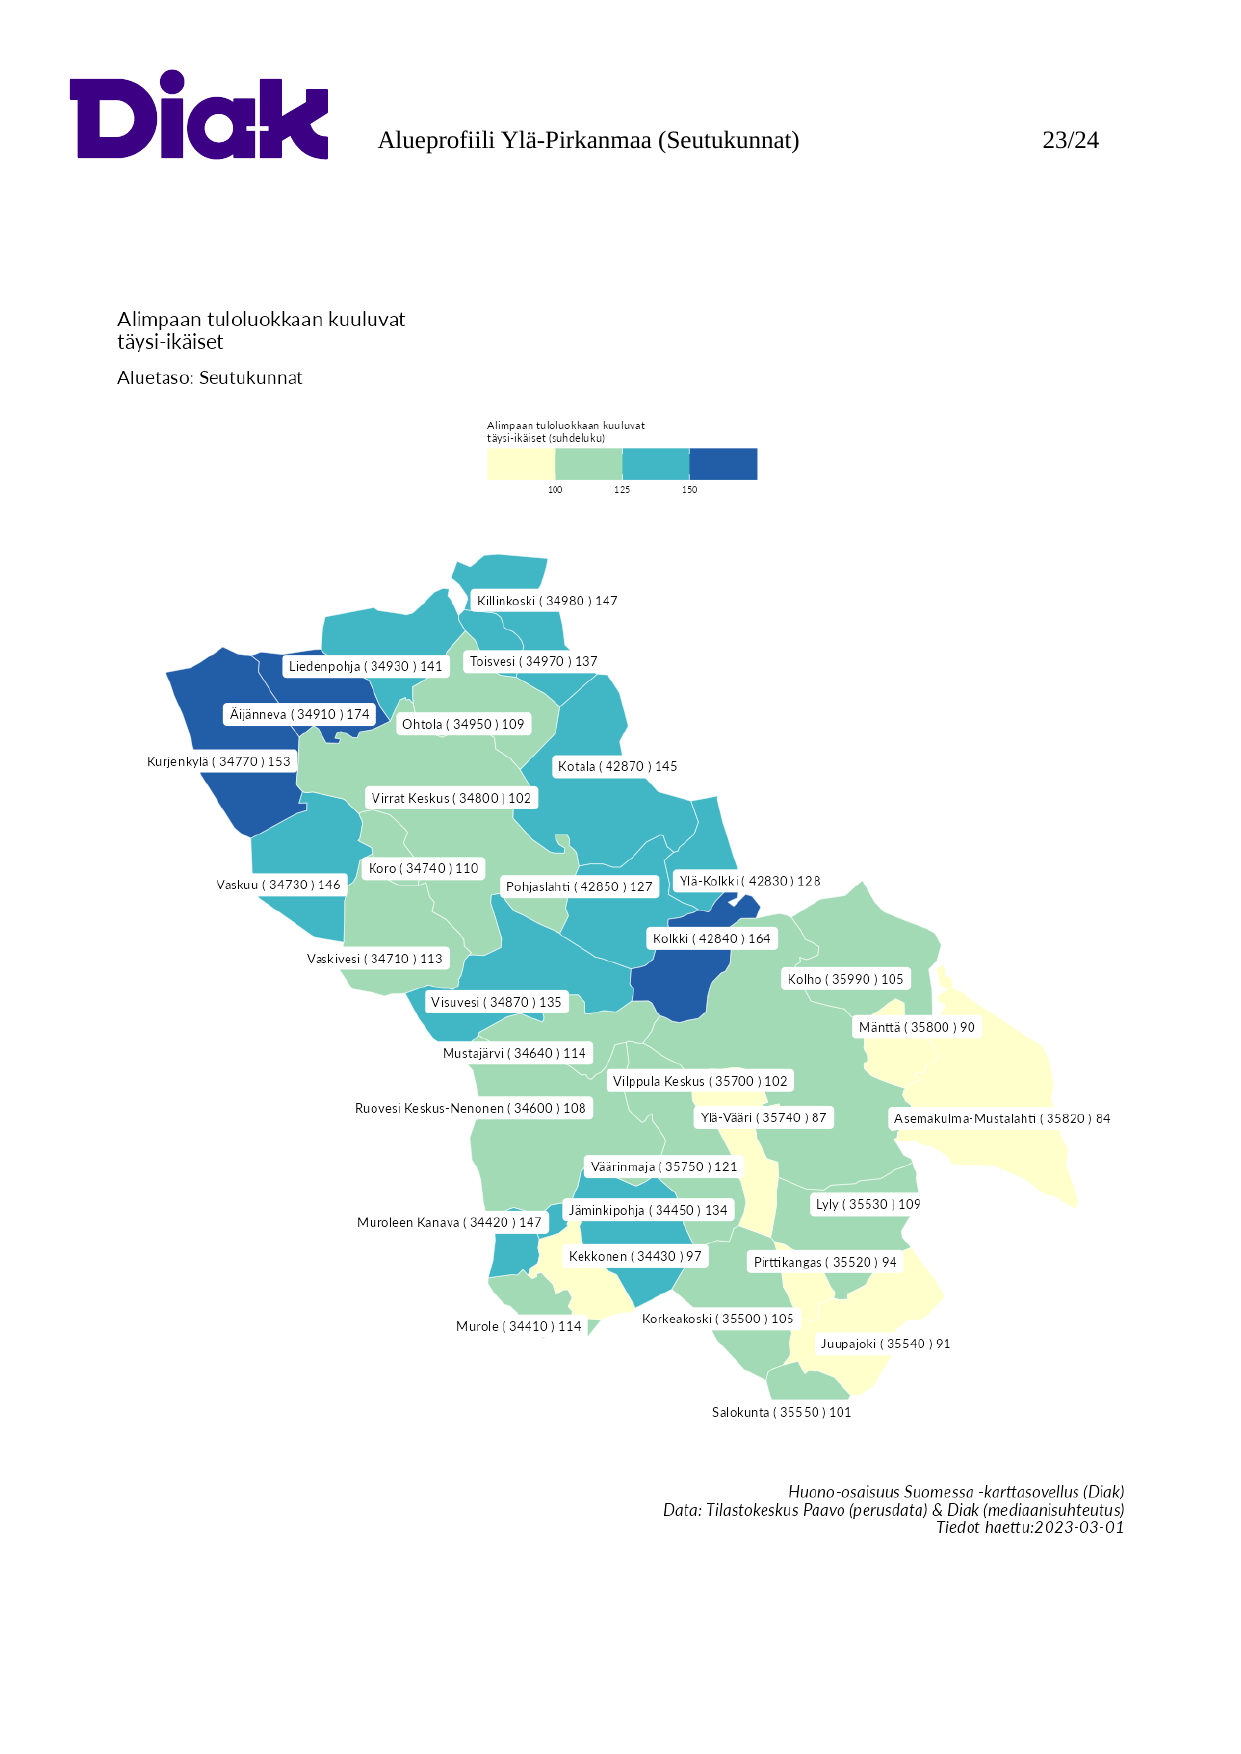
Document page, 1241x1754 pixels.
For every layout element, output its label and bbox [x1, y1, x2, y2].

picture [61, 196, 1179, 1651]
